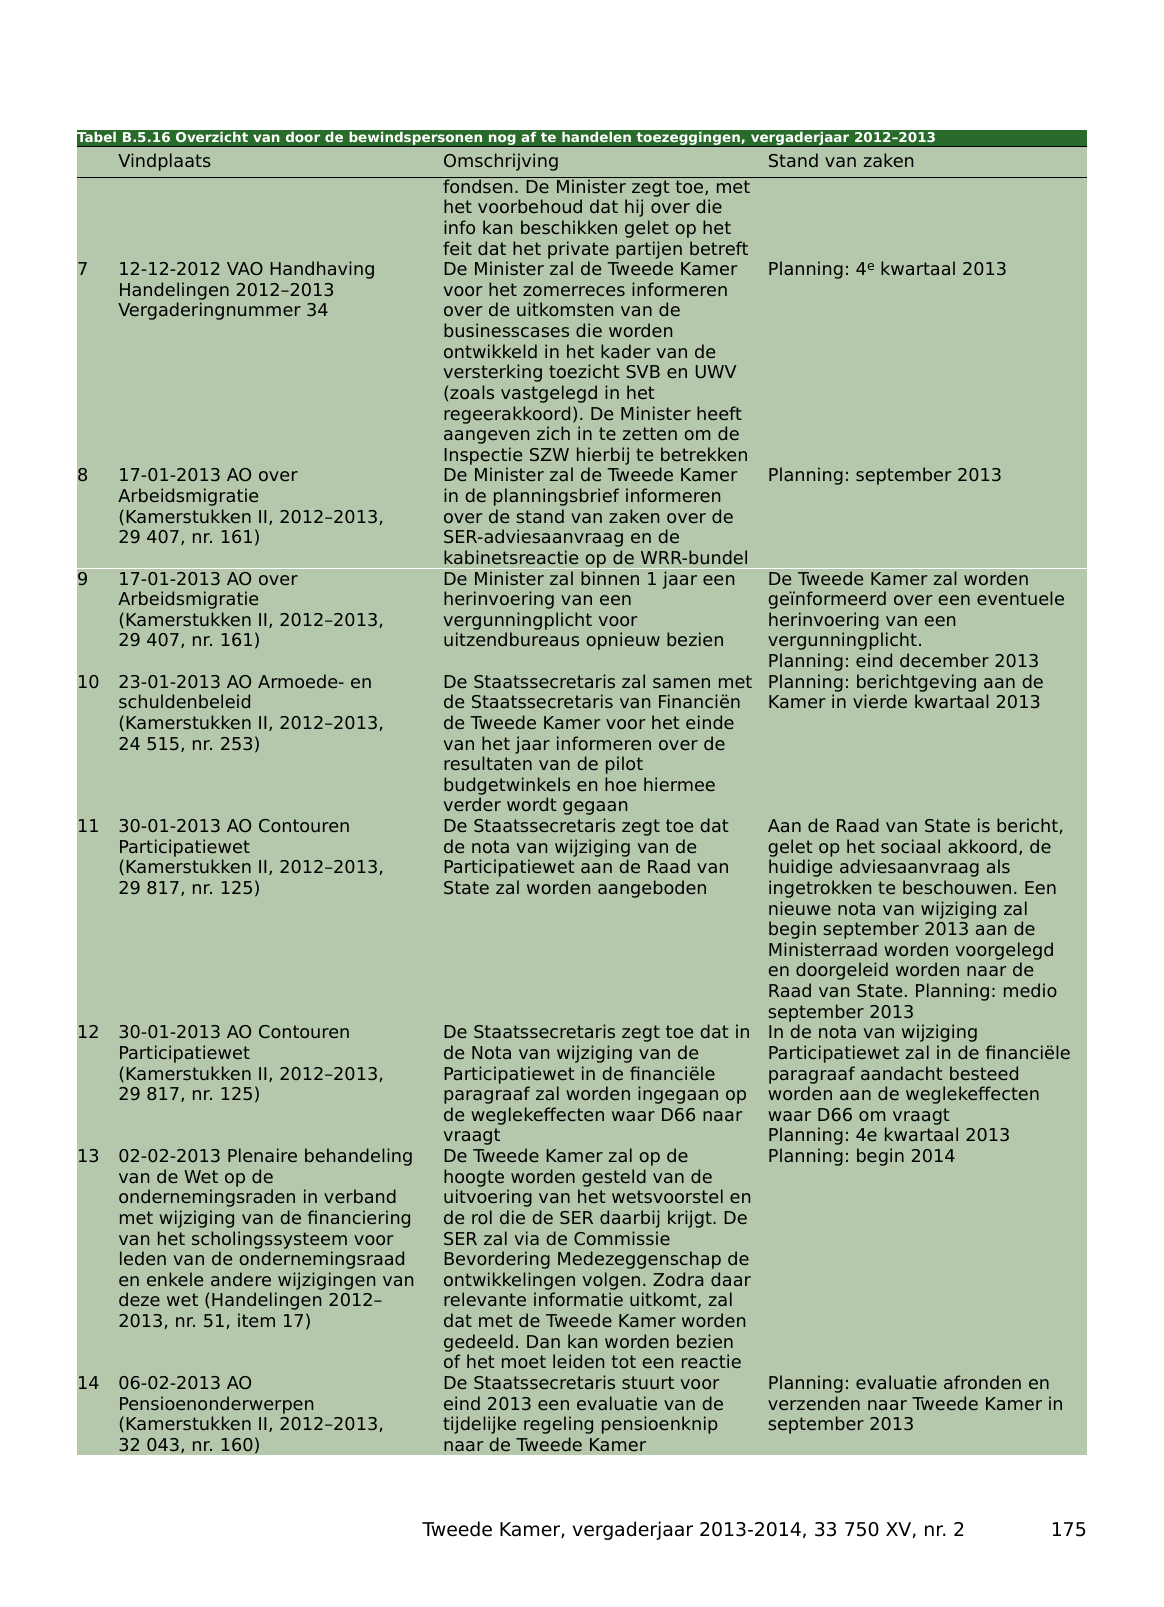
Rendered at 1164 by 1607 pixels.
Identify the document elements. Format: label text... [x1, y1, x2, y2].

table_cell De Staatssecretaris zal samen met de Staatssecretaris van Financiën de Tweede Kamer voor het einde van het jaar informeren over de resultaten van de pilot budgetwinkels en hoe hiermee verder wordt gegaan [437, 672, 762, 816]
table_cell Aan de Raad van State is bericht, gelet op het sociaal akkoord, de huidige adviesaanvraag als ingetrokken te beschouwen. Een nieuwe nota van wijziging zal begin september 2013 aan de Ministerraad worden voorgelegd en doorgeleid worden naar de Raad van State. Planning: medio september 2013 [762, 816, 1087, 1022]
table_cell 11 [77, 816, 112, 1022]
table_cell [77, 178, 112, 259]
table_cell [112, 178, 437, 259]
table_cell De Tweede Kamer zal worden geïnformeerd over een eventuele herinvoering van een vergunningplicht. Planning: eind december 2013 [762, 569, 1087, 672]
table_cell De Minister zal de Tweede Kamer voor het zomerreces informeren over de uitkomsten van de businesscases die worden ontwikkeld in het kader van de versterking toezicht SVB en UWV (zoals vastgelegd in het regeerakkoord). De Minister heeft aangeven zich in te zetten om de Inspectie SZW hierbij te betrekken [437, 259, 762, 465]
table_cell 13 [77, 1146, 112, 1373]
table_cell 7 [77, 259, 112, 465]
table_cell Planning: evaluatie afronden en verzenden naar Tweede Kamer in september 2013 [762, 1373, 1087, 1455]
table_cell 8 [77, 465, 112, 568]
table_header Tabel B.5.16 Overzicht van door de bewindspersonen nog af te handelen toezeggingen, vergaderjaar 2012–2013 [77, 130, 1087, 146]
table_cell Planning: 4e kwartaal 2013 [762, 259, 1087, 465]
table_cell Planning: september 2013 [762, 465, 1087, 568]
table_cell De Staatssecretaris zegt toe dat de nota van wijziging van de Participatiewet aan de Raad van State zal worden aangeboden [437, 816, 762, 1022]
table_cell Planning: begin 2014 [762, 1146, 1087, 1373]
table_cell De Staatssecretaris stuurt voor eind 2013 een evaluatie van de tijdelijke regeling pensioenknip naar de Tweede Kamer [437, 1373, 762, 1455]
table_cell Vindplaats [112, 147, 437, 177]
table_cell In de nota van wijziging Participatiewet zal in de financiële paragraaf aandacht besteed worden aan de weglekeffecten waar D66 om vraagt Planning: 4e kwartaal 2013 [762, 1022, 1087, 1146]
table_cell 30-01-2013 AO Contouren Participatiewet (Kamerstukken II, 2012–2013, 29 817, nr. 125) [112, 816, 437, 1022]
table_cell Stand van zaken [762, 147, 1087, 177]
table_cell 12-12-2012 VAO Handhaving Handelingen 2012–2013 Vergaderingnummer 34 [112, 259, 437, 465]
table_cell Planning: berichtgeving aan de Kamer in vierde kwartaal 2013 [762, 672, 1087, 816]
table_cell 10 [77, 672, 112, 816]
table_cell Omschrijving [437, 147, 762, 177]
table_cell [77, 147, 112, 177]
table_cell 06-02-2013 AO Pensioenonderwerpen (Kamerstukken II, 2012–2013, 32 043, nr. 160) [112, 1373, 437, 1455]
table_cell fondsen. De Minister zegt toe, met het voorbehoud dat hij over die info kan beschikken gelet op het feit dat het private partijen betreft [437, 178, 762, 259]
table_cell 14 [77, 1373, 112, 1455]
table_cell 17-01-2013 AO over Arbeidsmigratie (Kamerstukken II, 2012–2013, 29 407, nr. 161) [112, 465, 437, 568]
table_cell 02-02-2013 Plenaire behandeling van de Wet op de ondernemingsraden in verband met wijziging van de financiering van het scholingssysteem voor leden van de ondernemingsraad en enkele andere wijzigingen van deze wet (Handelingen 2012–2013, nr. 51, item 17) [112, 1146, 437, 1373]
table_cell 17-01-2013 AO over Arbeidsmigratie (Kamerstukken II, 2012–2013, 29 407, nr. 161) [112, 569, 437, 672]
table_cell De Minister zal binnen 1 jaar een herinvoering van een vergunningplicht voor uitzendbureaus opnieuw bezien [437, 569, 762, 672]
table_cell De Staatssecretaris zegt toe dat in de Nota van wijziging van de Participatiewet in de financiële paragraaf zal worden ingegaan op de weglekeffecten waar D66 naar vraagt [437, 1022, 762, 1146]
table_cell De Minister zal de Tweede Kamer in de planningsbrief informeren over de stand van zaken over de SER-adviesaanvraag en de kabinetsreactie op de WRR-bundel [437, 465, 762, 568]
table_cell 9 [77, 569, 112, 672]
table_cell De Tweede Kamer zal op de hoogte worden gesteld van de uitvoering van het wetsvoorstel en de rol die de SER daarbij krijgt. De SER zal via de Commissie Bevordering Medezeggenschap de ontwikkelingen volgen. Zodra daar relevante informatie uitkomt, zal dat met de Tweede Kamer worden gedeeld. Dan kan worden bezien of het moet leiden tot een reactie [437, 1146, 762, 1373]
table_cell 12 [77, 1022, 112, 1146]
table_cell [762, 178, 1087, 259]
table_cell 30-01-2013 AO Contouren Participatiewet (Kamerstukken II, 2012–2013, 29 817, nr. 125) [112, 1022, 437, 1146]
table_cell 23-01-2013 AO Armoede- en schuldenbeleid (Kamerstukken II, 2012–2013, 24 515, nr. 253) [112, 672, 437, 816]
